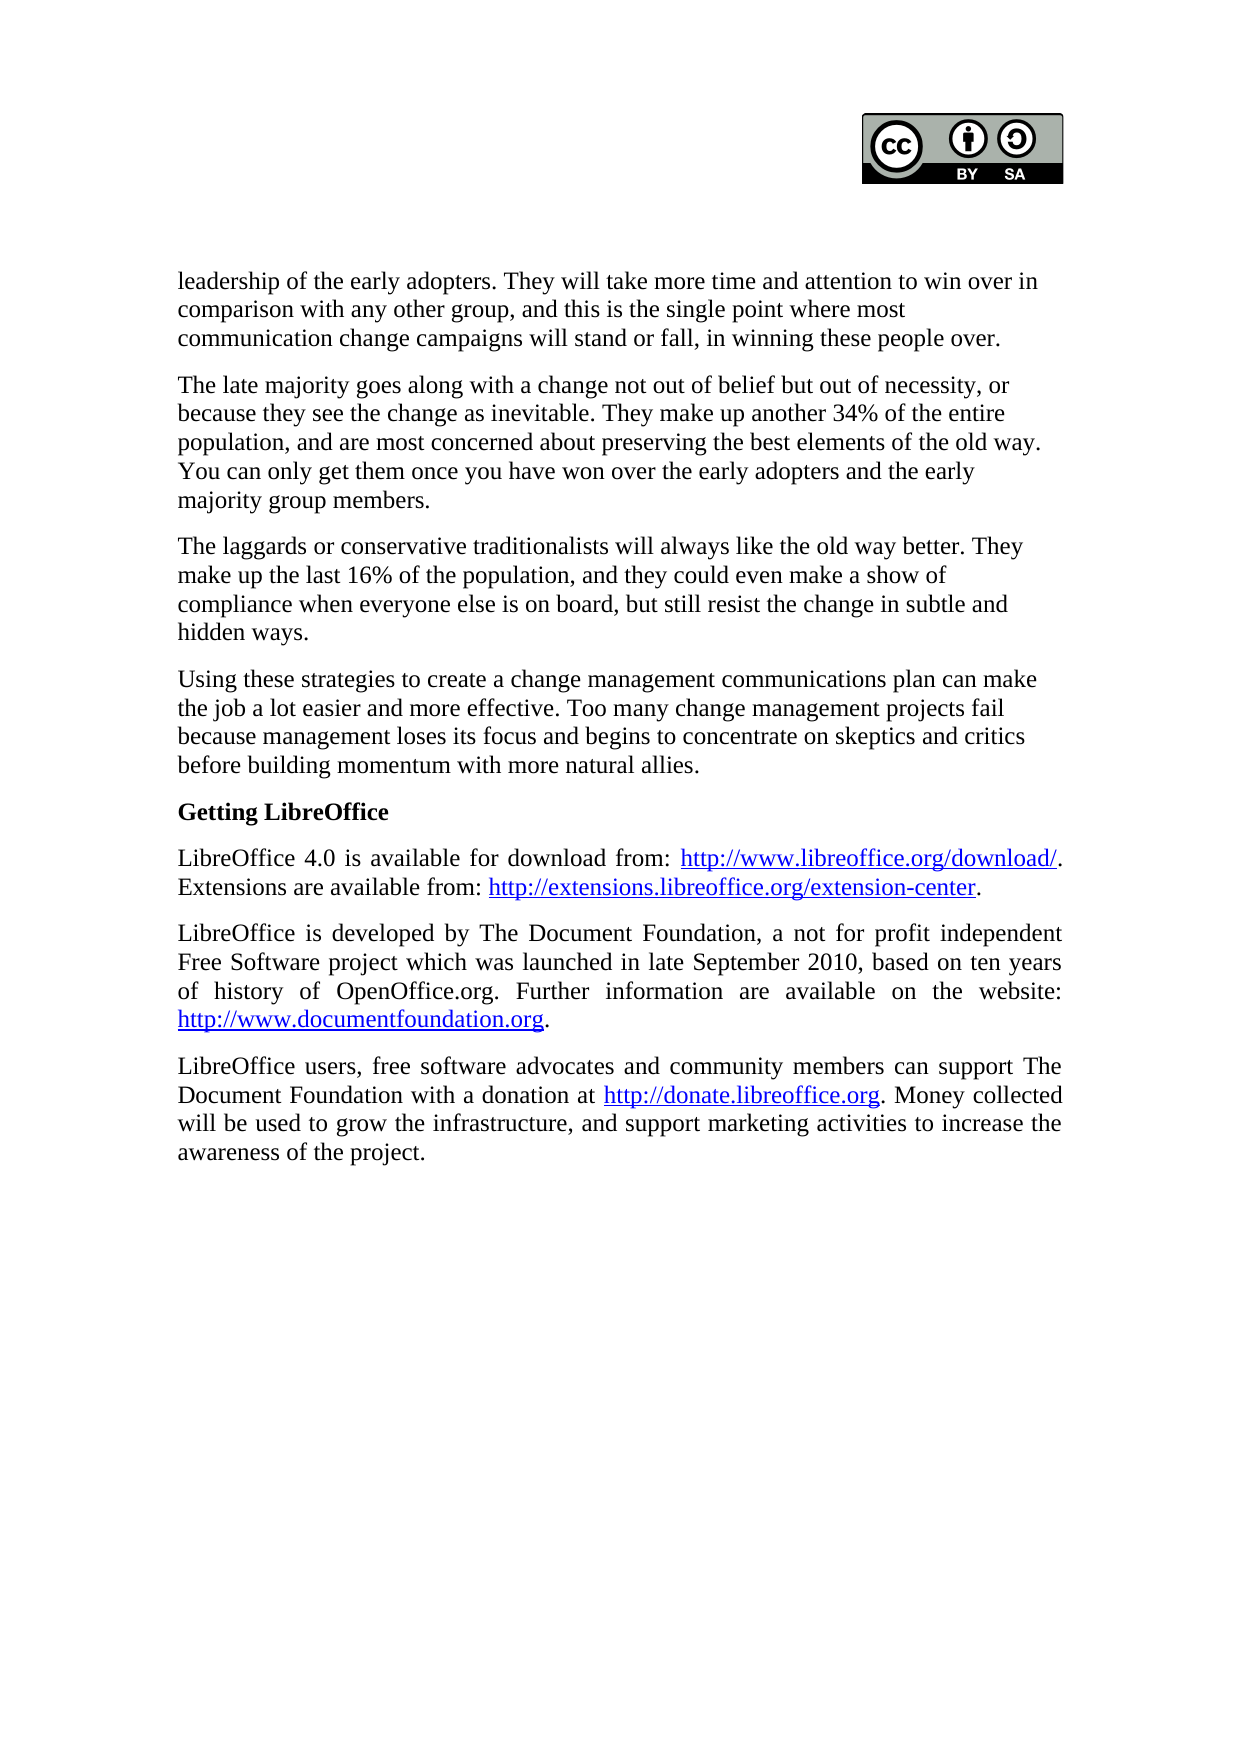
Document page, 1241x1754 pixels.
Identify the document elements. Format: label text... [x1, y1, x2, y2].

picture [862, 113, 1064, 184]
text The late majority goes along with a change not out of belief but out of necessity, or because they see the change as inevitable. They make up another 34% of the entire population, and are most concerned about preserving the best elements of the old way. You can only get them once you have won over the early adopters and the early majority group members. [177, 370, 1063, 513]
text LibreOffice 4.0 is available for download from: http://www.libreoffice.org/download/. Extensions are available from: http://extensions.libreoffice.org/extension-center. [177, 843, 1063, 901]
text Using these strategies to create a change management communications plan can make the job a lot easier and more effective. Too many change management projects fail because management loses its focus and begins to concentrate on skeptics and critics before building momentum with more natural allies. [177, 664, 1063, 779]
text Getting LibreOffice [177, 797, 1063, 825]
text LibreOffice is developed by The Document Foundation, a not for profit independent Free Software project which was launched in late September 2010, based on ten years of history of OpenOffice.org. Further information are available on the website: http://www.documentfoundation.org. [177, 918, 1063, 1033]
text The laggards or conservative traditionalists will always like the old way better. They make up the last 16% of the population, and they could even make a show of compliance when everyone else is on board, but still resist the change in subtle and hidden ways. [177, 531, 1063, 646]
text LibreOffice users, free software advocates and community members can support The Document Foundation with a donation at http://donate.libreoffice.org. Money collected will be used to grow the infrastructure, and support marketing activities to increase the awareness of the project. [177, 1051, 1063, 1166]
text leadership of the early adopters. They will take more time and attention to win over in comparison with any other group, and this is the single point where most communication change campaigns will stand or fall, in winning these people over. [177, 266, 1063, 352]
